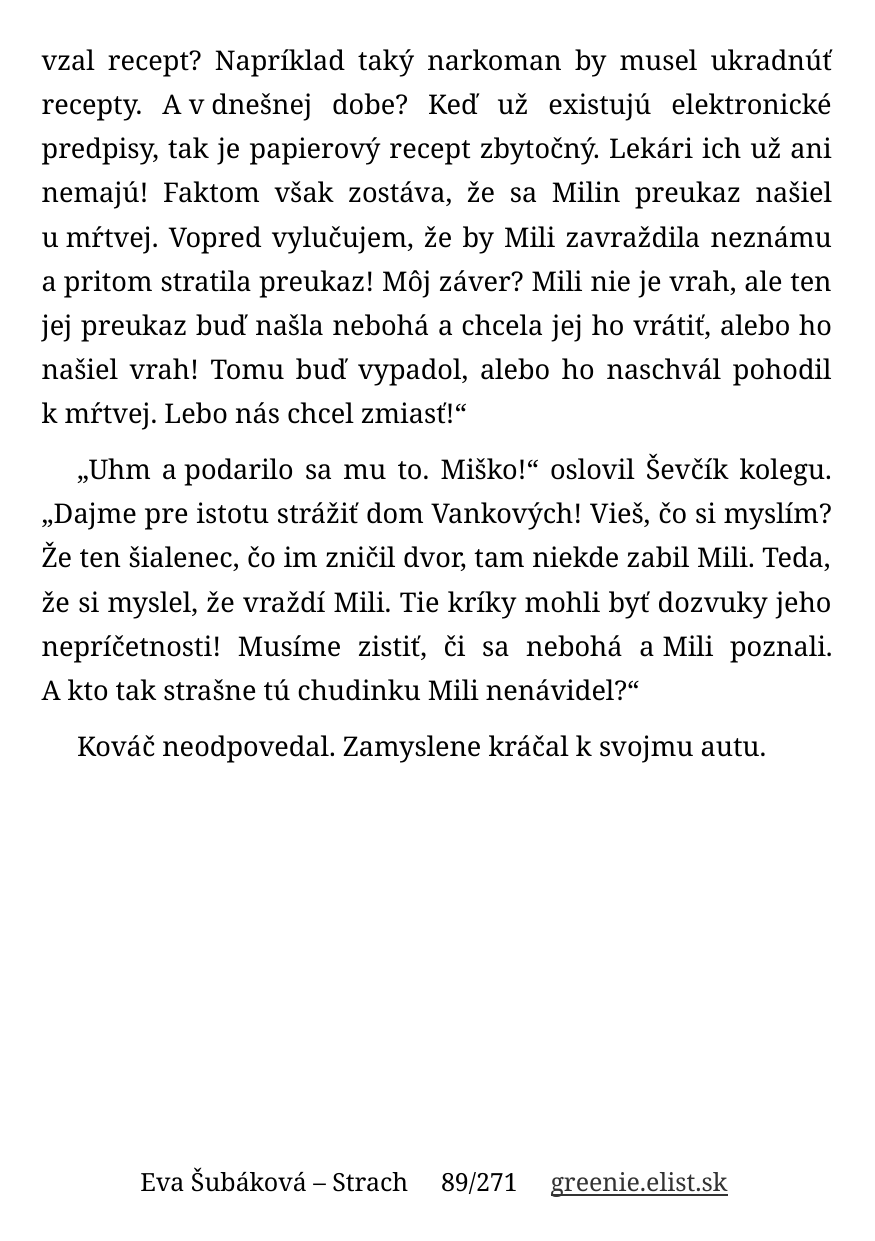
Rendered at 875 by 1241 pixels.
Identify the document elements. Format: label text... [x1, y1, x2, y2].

text vzal recept? Napríklad taký narkoman by musel ukradnúť recepty. A v dnešnej dobe? Keď už existujú elektronické predpisy, tak je papierový recept zbytočný. Lekári ich už ani nemajú! Faktom však zostáva, že sa Milin preukaz našiel u mŕtvej. Vopred vylučujem, že by Mili zavraždila neznámu a pritom stratila preukaz! Môj záver? Mili nie je vrah, ale ten jej preukaz buď našla nebohá a chcela jej ho vrátiť, alebo ho našiel vrah! Tomu buď vypadol, alebo ho naschvál pohodil k mŕtvej. Lebo nás chcel zmiasť!“ [41, 41, 833, 432]
text „Uhm a podarilo sa mu to. Miško!“ oslovil Ševčík kolegu. „Dajme pre istotu strážiť dom Vankových! Vieš, čo si myslím? Že ten šialenec, čo im zničil dvor, tam niekde zabil Mili. Teda, že si myslel, že vraždí Mili. Tie kríky mohli byť dozvuky jeho nepríčetnosti! Musíme zistiť, či sa nebohá a Mili poznali. A kto tak strašne tú chudinku Mili nenávidel?“ [41, 451, 833, 708]
text Kováč neodpovedal. Zamyslene kráčal k svojmu autu. [41, 727, 833, 764]
